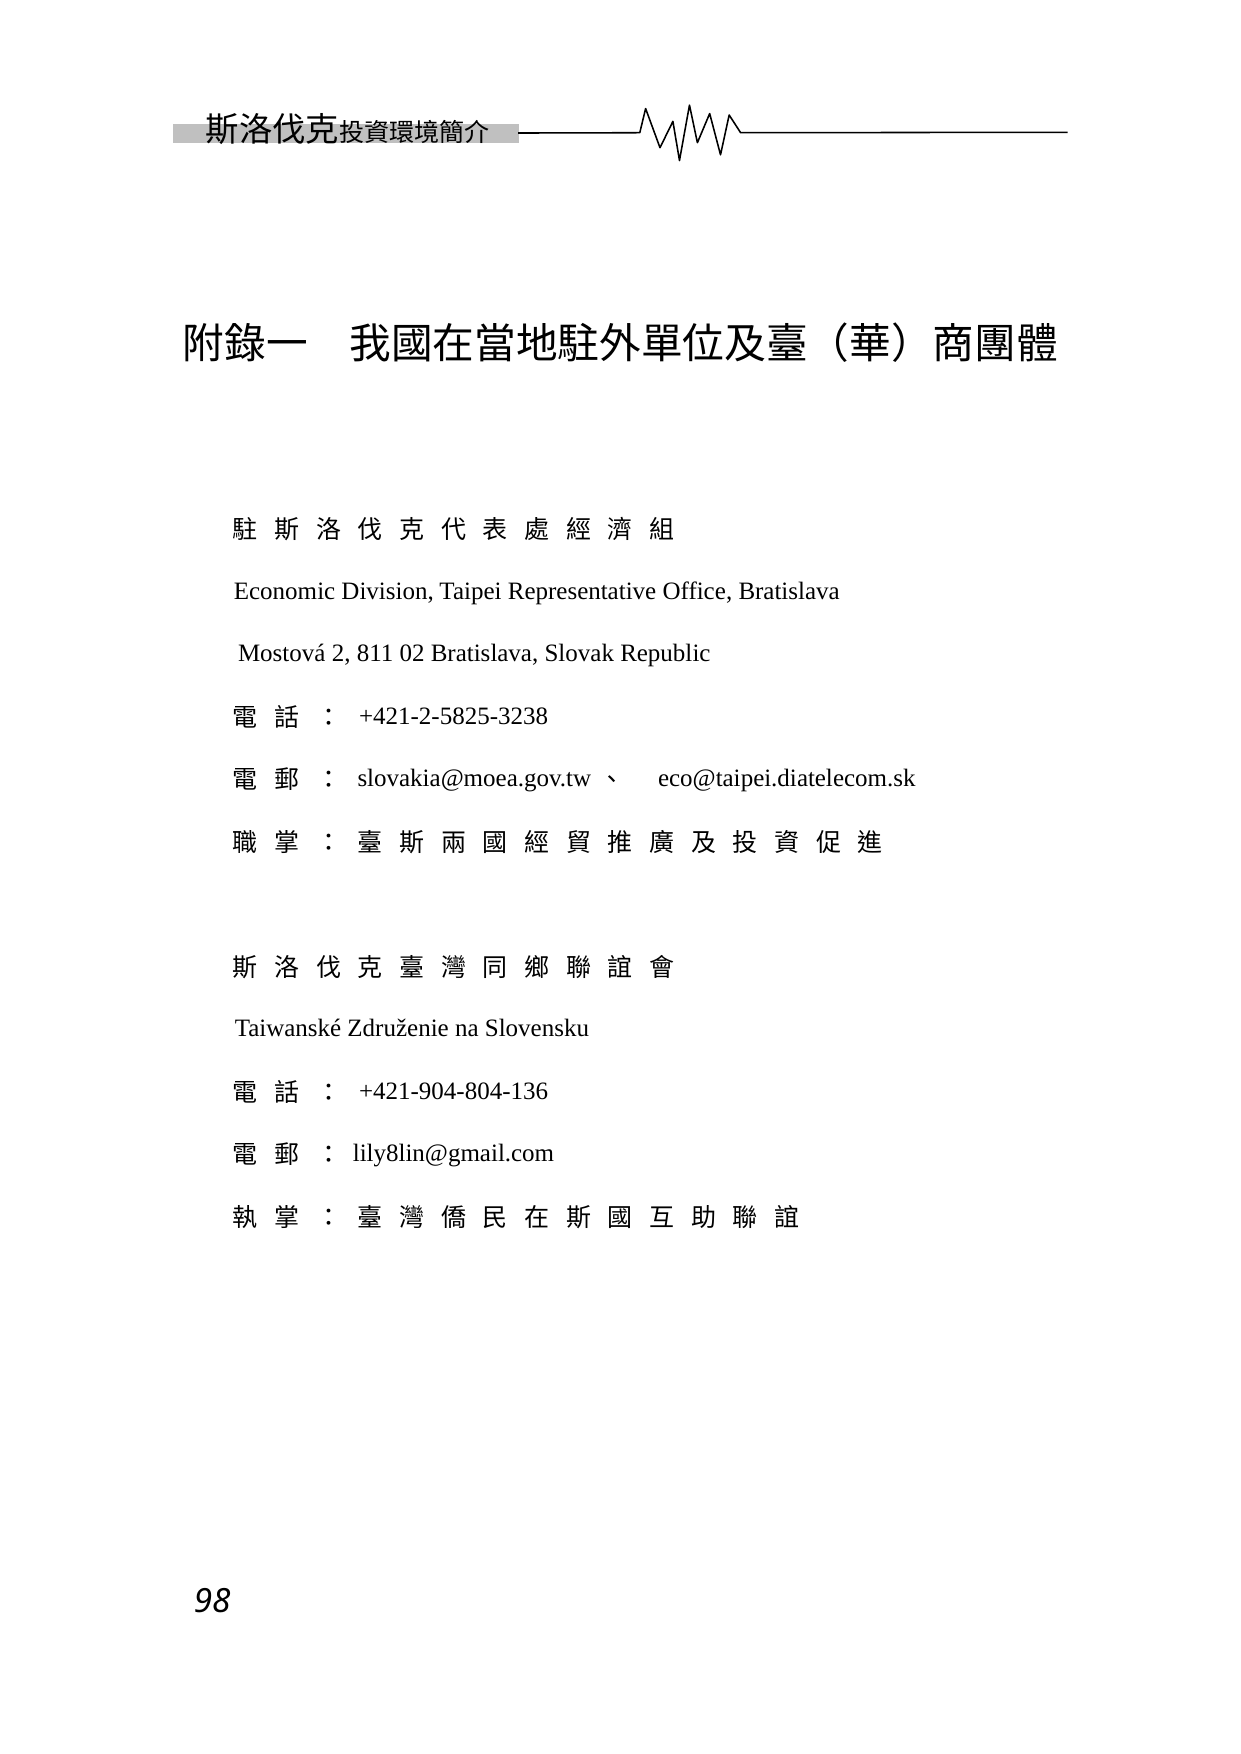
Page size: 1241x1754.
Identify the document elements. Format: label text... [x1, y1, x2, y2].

text 執掌：臺灣僑民在斯國互助聯誼 [207, 1174, 1058, 1236]
text 電郵：lily8lin@gmail.com [207, 1111, 1058, 1174]
text 斯洛伐克臺灣同鄉聯誼會 [207, 924, 1058, 986]
text 電話：+421-2-5825-3238 [207, 674, 1058, 736]
text Mostová 2, 811 02 Bratislava, Slovak Republic [207, 611, 1058, 674]
text 電郵：slovakia@moea.gov.tw、eco@taipei.diatelecom.sk [207, 736, 1058, 799]
text Economic Division, Taipei Representative Office, Bratislava [207, 549, 1058, 611]
text 附錄一 我國在當地駐外單位及臺（華）商團體 [183, 299, 1058, 361]
text 職掌：臺斯兩國經貿推廣及投資促進 [207, 799, 1058, 861]
text 電話：+421-904-804-136 [207, 1049, 1058, 1111]
text Taiwanské Združenie na Slovensku [207, 986, 1058, 1049]
text 駐斯洛伐克代表處經濟組 [207, 486, 1058, 549]
